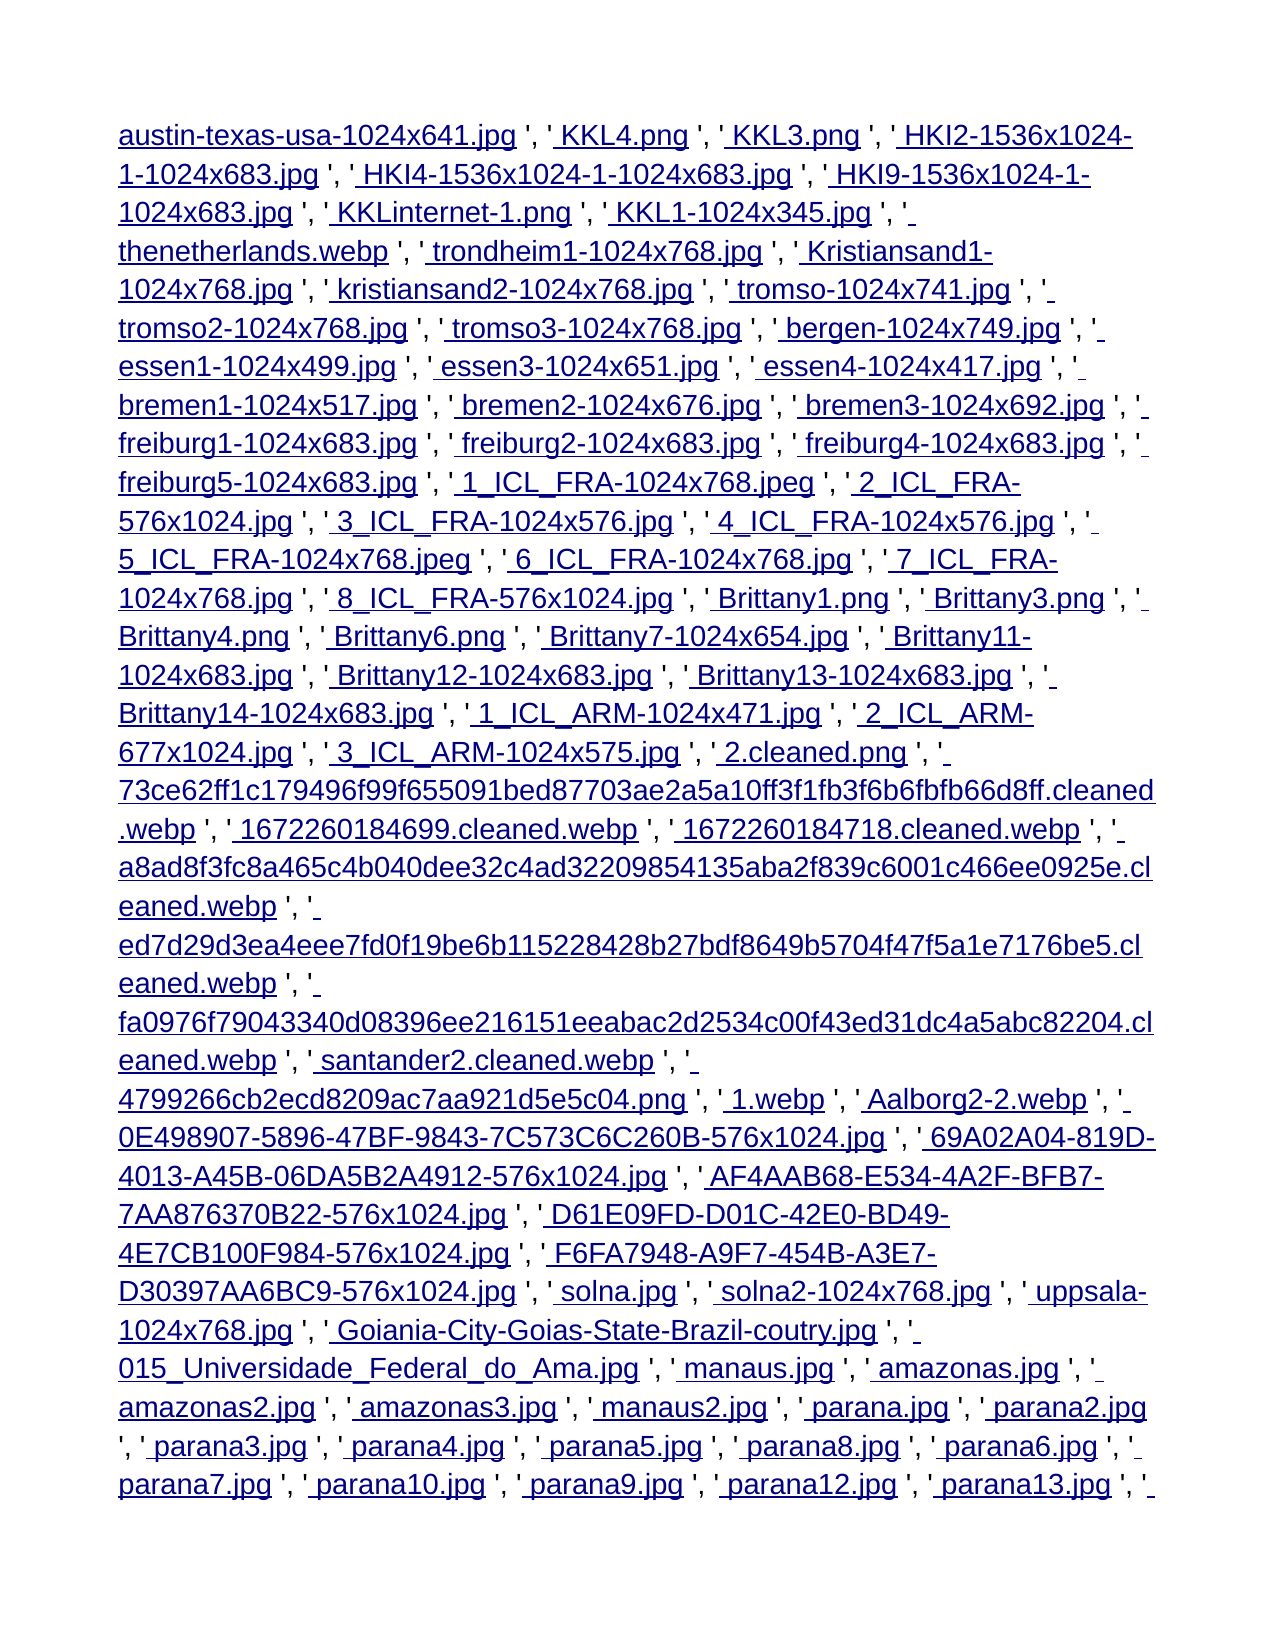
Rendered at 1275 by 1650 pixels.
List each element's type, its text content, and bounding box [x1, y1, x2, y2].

text austin-texas-usa-1024x641.jpg ', ' KKL4.png ', ' KKL3.png ', ' HKI2-1536x1024-1-1024x683.jpg ', ' HKI4-1536x1024-1-1024x683.jpg ', ' HKI9-1536x1024-1-1024x683.jpg ', ' KKLinternet-1.png ', ' KKL1-1024x345.jpg ', ' thenetherlands.webp ', ' trondheim1-1024x768.jpg ', ' Kristiansand1-1024x768.jpg ', ' kristiansand2-1024x768.jpg ', ' tromso-1024x741.jpg ', ' tromso2-1024x768.jpg ', ' tromso3-1024x768.jpg ', ' bergen-1024x749.jpg ', ' essen1-1024x499.jpg ', ' essen3-1024x651.jpg ', ' essen4-1024x417.jpg ', ' bremen1-1024x517.jpg ', ' bremen2-1024x676.jpg ', ' bremen3-1024x692.jpg ', ' freiburg1-1024x683.jpg ', ' freiburg2-1024x683.jpg ', ' freiburg4-1024x683.jpg ', ' freiburg5-1024x683.jpg ', ' 1_ICL_FRA-1024x768.jpeg ', ' 2_ICL_FRA-576x1024.jpg ', ' 3_ICL_FRA-1024x576.jpg ', ' 4_ICL_FRA-1024x576.jpg ', ' 5_ICL_FRA-1024x768.jpeg ', ' 6_ICL_FRA-1024x768.jpg ', ' 7_ICL_FRA-1024x768.jpg ', ' 8_ICL_FRA-576x1024.jpg ', ' Brittany1.png ', ' Brittany3.png ', ' Brittany4.png ', ' Brittany6.png ', ' Brittany7-1024x654.jpg ', ' Brittany11-1024x683.jpg ', ' Brittany12-1024x683.jpg ', ' Brittany13-1024x683.jpg ', ' Brittany14-1024x683.jpg ', ' 1_ICL_ARM-1024x471.jpg ', ' 2_ICL_ARM-677x1024.jpg ', ' 3_ICL_ARM-1024x575.jpg ', ' 2.cleaned.png ', ' 73ce62ff1c179496f99f655091bed87703ae2a5a10ff3f1fb3f6b6fbfb66d8ff.cleaned.webp ', ' 1672260184699.cleaned.webp ', ' 1672260184718.cleaned.webp ', ' a8ad8f3fc8a465c4b040dee32c4ad32209854135aba2f839c6001c466ee0925e.cleaned.webp ', ' ed7d29d3ea4eee7fd0f19be6b115228428b27bdf8649b5704f47f5a1e7176be5.cleaned.webp ', ' fa0976f79043340d08396ee216151eeabac2d2534c00f43ed31dc4a5abc82204.cleaned.webp ', ' santander2.cleaned.webp ', ' 4799266cb2ecd8209ac7aa921d5e5c04.png ', ' 1.webp ', ' Aalborg2-2.webp ', ' 0E498907-5896-47BF-9843-7C573C6C260B-576x1024.jpg ', ' 69A02A04-819D-4013-A45B-06DA5B2A4912-576x1024.jpg ', ' AF4AAB68-E534-4A2F-BFB7-7AA876370B22-576x1024.jpg ', ' D61E09FD-D01C-42E0-BD49-4E7CB100F984-576x1024.jpg ', ' F6FA7948-A9F7-454B-A3E7-D30397AA6BC9-576x1024.jpg ', ' solna.jpg ', ' solna2-1024x768.jpg ', ' uppsala-1024x768.jpg ', ' Goiania-City-Goias-State-Brazil-coutry.jpg ', ' 015_Universidade_Federal_do_Ama.jpg ', ' manaus.jpg ', ' amazonas.jpg ', ' amazonas2.jpg ', ' amazonas3.jpg ', ' manaus2.jpg ', ' parana.jpg ', ' parana2.jpg ', ' parana3.jpg ', ' parana4.jpg ', ' parana5.jpg ', ' parana8.jpg ', ' parana6.jpg ', ' parana7.jpg ', ' parana10.jpg ', ' parana9.jpg ', ' parana12.jpg ', ' parana13.jpg ', ' [118, 118, 1157, 1501]
